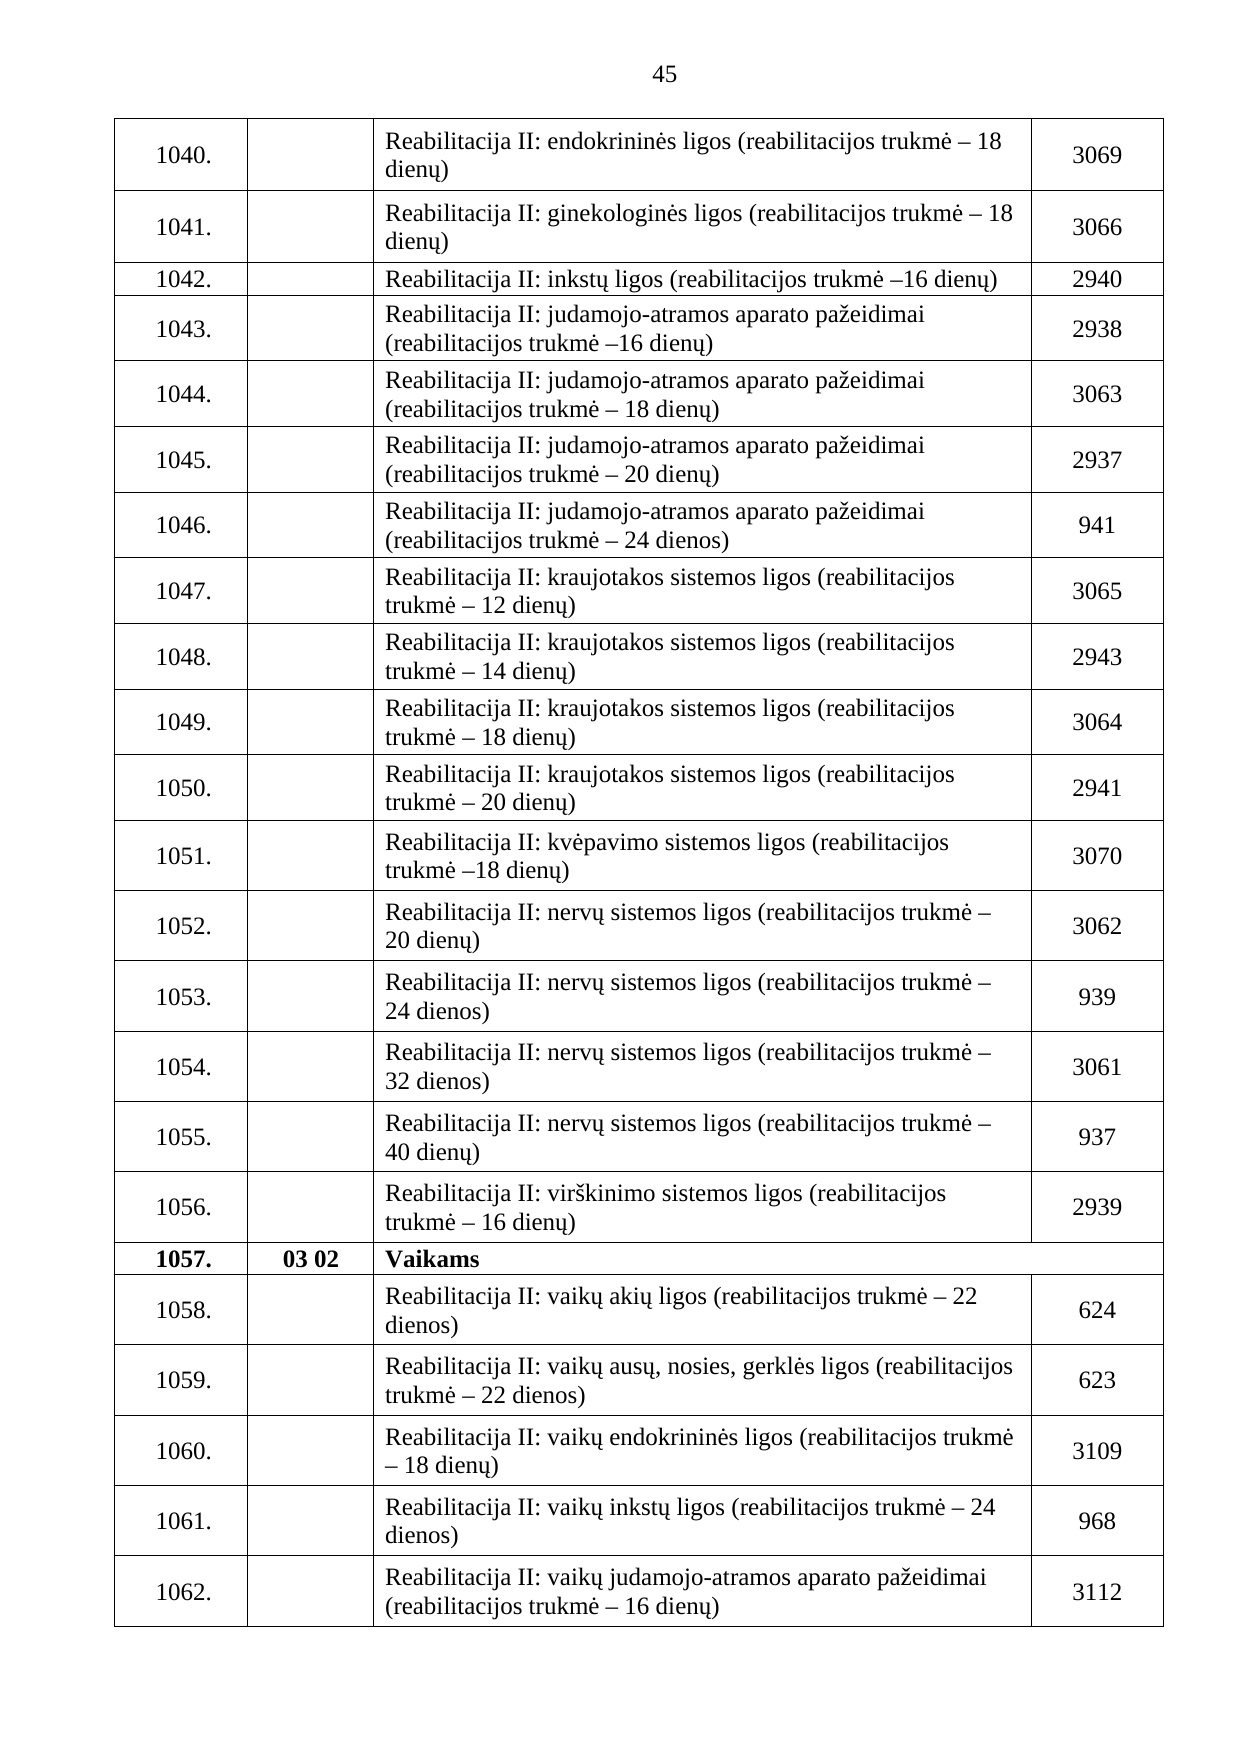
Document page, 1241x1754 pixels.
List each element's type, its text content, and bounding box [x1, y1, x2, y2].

table_cell Reabilitacija II: judamojo-atramos aparato pažeidimai (reabilitacijos trukmė – 24 dienos) [374, 493, 1031, 557]
table_cell 624 [1032, 1275, 1163, 1344]
table_cell 3065 [1032, 558, 1163, 623]
table_cell 1061. [115, 1486, 247, 1555]
table_cell 1041. [115, 191, 247, 262]
table_cell 3070 [1032, 821, 1163, 890]
table_cell 1051. [115, 821, 247, 890]
table_cell [248, 191, 373, 262]
table_cell [248, 961, 373, 1031]
table_cell 1060. [115, 1416, 247, 1485]
table_cell Reabilitacija II: nervų sistemos ligos (reabilitacijos trukmė – 24 dienos) [374, 961, 1031, 1031]
table_cell Reabilitacija II: inkstų ligos (reabilitacijos trukmė –16 dienų) [374, 263, 1031, 295]
table_cell Reabilitacija II: judamojo-atramos aparato pažeidimai (reabilitacijos trukmė –16 dienų) [374, 296, 1031, 360]
table_cell 3069 [1032, 119, 1163, 190]
table_cell [248, 427, 373, 492]
table_cell 3063 [1032, 361, 1163, 426]
table_cell [248, 361, 373, 426]
table_cell 3109 [1032, 1416, 1163, 1485]
table_cell 941 [1032, 493, 1163, 557]
table_cell Vaikams [374, 1243, 1163, 1274]
table_cell 2939 [1032, 1172, 1163, 1242]
table_cell Reabilitacija II: virškinimo sistemos ligos (reabilitacijos trukmė – 16 dienų) [374, 1172, 1031, 1242]
table_cell 3061 [1032, 1032, 1163, 1101]
table_cell 939 [1032, 961, 1163, 1031]
table_cell 03 02 [248, 1243, 373, 1274]
table_cell 3112 [1032, 1556, 1163, 1626]
table_cell Reabilitacija II: judamojo-atramos aparato pažeidimai (reabilitacijos trukmė – 18 dienų) [374, 361, 1031, 426]
table_cell [248, 296, 373, 360]
table_cell 1043. [115, 296, 247, 360]
table_cell Reabilitacija II: ginekologinės ligos (reabilitacijos trukmė – 18 dienų) [374, 191, 1031, 262]
table_cell Reabilitacija II: nervų sistemos ligos (reabilitacijos trukmė – 20 dienų) [374, 891, 1031, 960]
table_cell 3066 [1032, 191, 1163, 262]
table_cell [248, 119, 373, 190]
table_cell 1055. [115, 1102, 247, 1171]
table_cell 1045. [115, 427, 247, 492]
table_cell 1062. [115, 1556, 247, 1626]
table_cell [248, 1416, 373, 1485]
table_cell Reabilitacija II: vaikų akių ligos (reabilitacijos trukmė – 22 dienos) [374, 1275, 1031, 1344]
table_cell [248, 263, 373, 295]
table_cell 2941 [1032, 755, 1163, 820]
table_cell 1054. [115, 1032, 247, 1101]
table_cell 1044. [115, 361, 247, 426]
table_cell 937 [1032, 1102, 1163, 1171]
table_cell [248, 755, 373, 820]
table_cell [248, 1275, 373, 1344]
table_cell [248, 1172, 373, 1242]
table_cell Reabilitacija II: judamojo-atramos aparato pažeidimai (reabilitacijos trukmė – 20 dienų) [374, 427, 1031, 492]
table_cell Reabilitacija II: vaikų inkstų ligos (reabilitacijos trukmė – 24 dienos) [374, 1486, 1031, 1555]
table_cell Reabilitacija II: nervų sistemos ligos (reabilitacijos trukmė – 32 dienos) [374, 1032, 1031, 1101]
table_cell 2937 [1032, 427, 1163, 492]
table_cell 1047. [115, 558, 247, 623]
table_cell [248, 1032, 373, 1101]
table_cell 968 [1032, 1486, 1163, 1555]
table_cell [248, 493, 373, 557]
table_cell [248, 821, 373, 890]
table_cell 1052. [115, 891, 247, 960]
table_cell 1058. [115, 1275, 247, 1344]
table_cell Reabilitacija II: endokrininės ligos (reabilitacijos trukmė – 18 dienų) [374, 119, 1031, 190]
table_cell Reabilitacija II: kraujotakos sistemos ligos (reabilitacijos trukmė – 20 dienų) [374, 755, 1031, 820]
table_cell [248, 1486, 373, 1555]
table_cell Reabilitacija II: kraujotakos sistemos ligos (reabilitacijos trukmė – 12 dienų) [374, 558, 1031, 623]
table_cell Reabilitacija II: kvėpavimo sistemos ligos (reabilitacijos trukmė –18 dienų) [374, 821, 1031, 890]
table_cell 1057. [115, 1243, 247, 1274]
table_cell 1040. [115, 119, 247, 190]
table_cell 623 [1032, 1345, 1163, 1415]
table_cell 1053. [115, 961, 247, 1031]
table_cell Reabilitacija II: vaikų judamojo-atramos aparato pažeidimai (reabilitacijos trukmė – 16 dienų) [374, 1556, 1031, 1626]
table_cell [248, 1556, 373, 1626]
table_cell Reabilitacija II: vaikų endokrininės ligos (reabilitacijos trukmė – 18 dienų) [374, 1416, 1031, 1485]
table_cell 1056. [115, 1172, 247, 1242]
table_cell [248, 690, 373, 754]
table_cell Reabilitacija II: kraujotakos sistemos ligos (reabilitacijos trukmė – 18 dienų) [374, 690, 1031, 754]
table_cell [248, 1345, 373, 1415]
table_cell Reabilitacija II: nervų sistemos ligos (reabilitacijos trukmė – 40 dienų) [374, 1102, 1031, 1171]
table_cell 1046. [115, 493, 247, 557]
table_cell 2943 [1032, 624, 1163, 688]
table_cell 3064 [1032, 690, 1163, 754]
table_cell 1042. [115, 263, 247, 295]
table_cell [248, 1102, 373, 1171]
table_cell 1048. [115, 624, 247, 688]
table_cell 1059. [115, 1345, 247, 1415]
table_cell 1050. [115, 755, 247, 820]
table_cell [248, 624, 373, 688]
table_cell Reabilitacija II: kraujotakos sistemos ligos (reabilitacijos trukmė – 14 dienų) [374, 624, 1031, 688]
table_cell [248, 558, 373, 623]
table_cell [248, 891, 373, 960]
table_cell 3062 [1032, 891, 1163, 960]
table_cell 2938 [1032, 296, 1163, 360]
table_cell 2940 [1032, 263, 1163, 295]
table_cell Reabilitacija II: vaikų ausų, nosies, gerklės ligos (reabilitacijos trukmė – 22 dienos) [374, 1345, 1031, 1415]
table_cell 1049. [115, 690, 247, 754]
